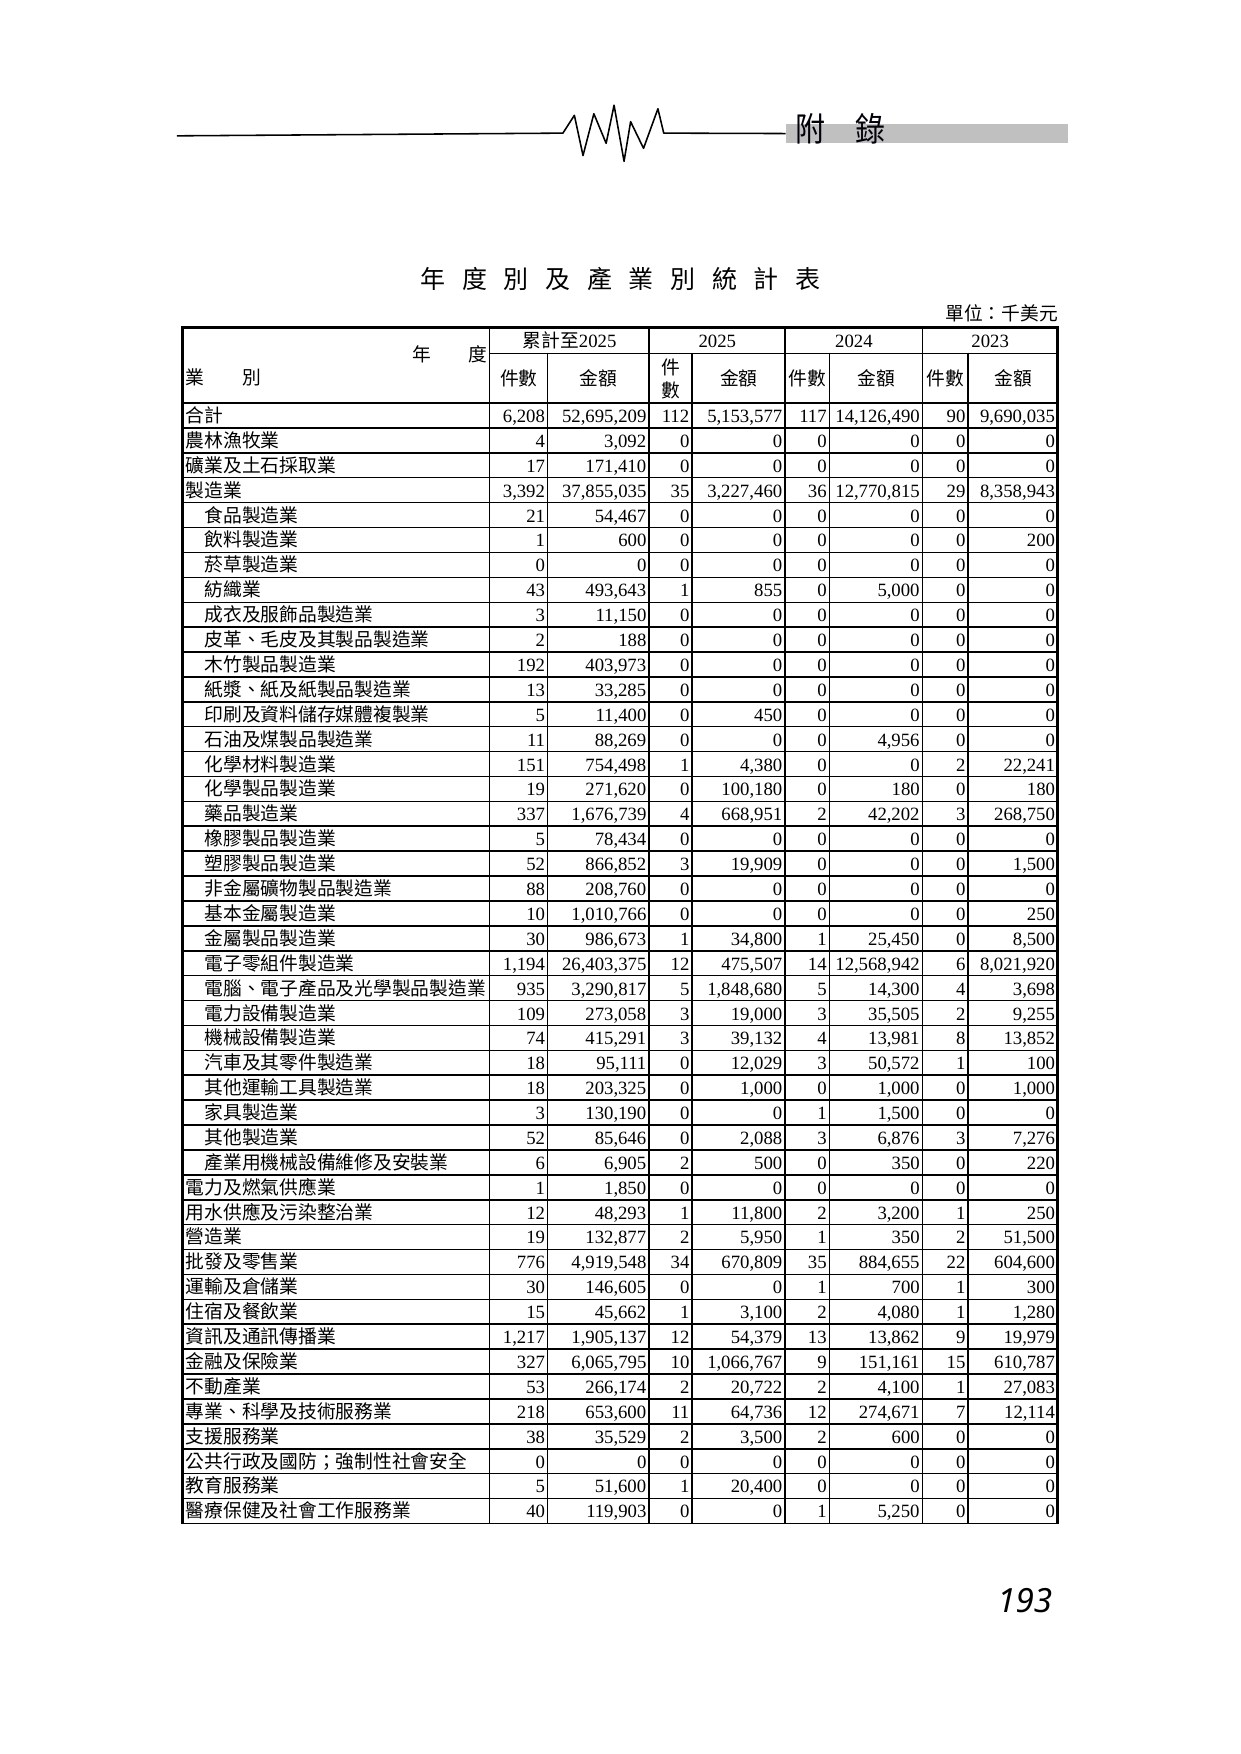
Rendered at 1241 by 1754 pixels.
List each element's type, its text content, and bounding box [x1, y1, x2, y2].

table_cell 4 [923, 976, 967, 1000]
table_cell 0 [786, 703, 829, 726]
table_cell 4,956 [830, 727, 922, 751]
table_cell 0 [830, 653, 922, 676]
table_cell 0 [923, 429, 967, 452]
table_cell 0 [830, 603, 922, 626]
table_cell 0 [830, 528, 922, 552]
table_cell 78,434 [548, 827, 648, 850]
table_cell 0 [786, 902, 829, 925]
table_cell 0 [923, 827, 967, 850]
table_cell 0 [830, 827, 922, 850]
table_cell 700 [830, 1275, 922, 1298]
table_cell 5 [786, 976, 829, 1000]
table_cell 0 [650, 1126, 691, 1149]
table_cell 1,676,739 [548, 802, 648, 825]
table_cell 1 [923, 1300, 967, 1323]
table_cell 2 [923, 752, 967, 776]
table_cell 0 [693, 877, 784, 900]
table_cell 0 [693, 429, 784, 452]
table_cell 27,083 [969, 1375, 1056, 1398]
table_cell 29 [923, 478, 967, 502]
table_cell 0 [650, 1499, 691, 1522]
table_cell 95,111 [548, 1051, 648, 1074]
table_cell 273,058 [548, 1001, 648, 1024]
table_cell 35 [650, 478, 691, 502]
table_cell 208,760 [548, 877, 648, 900]
table_cell 15 [923, 1350, 967, 1373]
table_cell 2 [650, 1225, 691, 1249]
table_cell 5 [650, 976, 691, 1000]
table_cell 6 [923, 952, 967, 975]
table_cell 0 [650, 1101, 691, 1124]
table_cell 1 [650, 752, 691, 776]
table_cell 3,698 [969, 976, 1056, 1000]
table_cell 1,000 [969, 1076, 1056, 1099]
table_cell 19,979 [969, 1325, 1056, 1348]
table_cell 菸草製造業 [184, 553, 489, 576]
table_cell 合計 [184, 404, 489, 427]
table_cell 171,410 [548, 454, 648, 477]
table_cell 0 [786, 628, 829, 651]
table_cell 礦業及土石採取業 [184, 454, 489, 477]
table_cell 成衣及服飾品製造業 [184, 603, 489, 626]
table_cell 塑膠製品製造業 [184, 852, 489, 875]
table_cell 0 [693, 827, 784, 850]
table_cell 1,850 [548, 1176, 648, 1199]
table_cell 0 [830, 1474, 922, 1498]
table_cell 紡織業 [184, 578, 489, 601]
table_cell 0 [969, 1499, 1056, 1522]
table_cell 1 [490, 1176, 547, 1199]
table_cell 2 [923, 1225, 967, 1249]
table_cell 35,529 [548, 1425, 648, 1448]
table_cell 180 [830, 777, 922, 801]
table_cell 668,951 [693, 802, 784, 825]
table_cell 52,695,209 [548, 404, 648, 427]
table_cell 0 [830, 902, 922, 925]
table_cell 0 [830, 877, 922, 900]
table_cell 金融及保險業 [184, 1350, 489, 1373]
table_cell 188 [548, 628, 648, 651]
table_cell 金額 [969, 354, 1056, 402]
table_cell 農林漁牧業 [184, 429, 489, 452]
table_cell 0 [923, 603, 967, 626]
table_cell 0 [786, 1176, 829, 1199]
table_cell 0 [969, 553, 1056, 576]
table_cell 34 [650, 1250, 691, 1273]
table_cell 批發及零售業 [184, 1250, 489, 1273]
table_cell 350 [830, 1151, 922, 1174]
table_cell 3 [650, 1001, 691, 1024]
table_cell 3,100 [693, 1300, 784, 1323]
table_cell 0 [923, 1425, 967, 1448]
table_cell 35,505 [830, 1001, 922, 1024]
table_cell 0 [969, 454, 1056, 477]
table_cell 151 [490, 752, 547, 776]
table_cell 45,662 [548, 1300, 648, 1323]
table_cell 3,392 [490, 478, 547, 502]
table_cell 37,855,035 [548, 478, 648, 502]
table_cell 2 [786, 1300, 829, 1323]
table_cell 0 [650, 454, 691, 477]
table_cell 0 [830, 628, 922, 651]
table_cell 776 [490, 1250, 547, 1273]
table_cell 218 [490, 1400, 547, 1423]
table_cell 9,690,035 [969, 404, 1056, 427]
table_cell 42,202 [830, 802, 922, 825]
table_cell 家具製造業 [184, 1101, 489, 1124]
table_cell 1,280 [969, 1300, 1056, 1323]
table_cell 0 [830, 752, 922, 776]
table_cell 74 [490, 1026, 547, 1049]
table_cell 1 [923, 1275, 967, 1298]
table_cell 金額 [548, 354, 648, 402]
table_cell 0 [969, 1101, 1056, 1124]
table_cell 營造業 [184, 1225, 489, 1249]
table_cell 20,400 [693, 1474, 784, 1498]
table_cell 1 [650, 578, 691, 601]
table_cell 403,973 [548, 653, 648, 676]
table_cell 10 [490, 902, 547, 925]
table_cell 0 [786, 727, 829, 751]
table_cell 119,903 [548, 1499, 648, 1522]
table_cell 2,088 [693, 1126, 784, 1149]
table_cell 11,400 [548, 703, 648, 726]
table_cell 109 [490, 1001, 547, 1024]
table_cell 0 [969, 1176, 1056, 1199]
table_cell 3,500 [693, 1425, 784, 1448]
table_cell 3 [490, 603, 547, 626]
table_cell 130,190 [548, 1101, 648, 1124]
table_cell 件數 [923, 354, 967, 402]
table_cell 製造業 [184, 478, 489, 502]
table_cell 12 [490, 1201, 547, 1224]
table_cell 43 [490, 578, 547, 601]
table_cell 木竹製品製造業 [184, 653, 489, 676]
table_cell 986,673 [548, 927, 648, 950]
table_cell 1 [650, 927, 691, 950]
table_cell 670,809 [693, 1250, 784, 1273]
table_cell 9,255 [969, 1001, 1056, 1024]
table_cell 0 [786, 553, 829, 576]
table_cell 0 [923, 1176, 967, 1199]
table_cell 金額 [693, 354, 784, 402]
table_cell 300 [969, 1275, 1056, 1298]
table_cell 件數 [490, 354, 547, 402]
table_cell 0 [693, 454, 784, 477]
table_cell 935 [490, 976, 547, 1000]
table_cell 52 [490, 852, 547, 875]
table_cell 50,572 [830, 1051, 922, 1074]
table_cell 教育服務業 [184, 1474, 489, 1498]
table_cell 0 [693, 503, 784, 527]
table_cell 450 [693, 703, 784, 726]
table_cell 0 [693, 727, 784, 751]
table_cell 146,605 [548, 1275, 648, 1298]
table_cell 8,500 [969, 927, 1056, 950]
table_cell 0 [693, 603, 784, 626]
table_cell 1 [650, 1300, 691, 1323]
table_cell 0 [923, 852, 967, 875]
table_cell 34,800 [693, 927, 784, 950]
table_cell 0 [923, 727, 967, 751]
table_cell 7 [923, 1400, 967, 1423]
table_cell 0 [830, 678, 922, 701]
table_cell 1 [786, 1101, 829, 1124]
table_cell 0 [969, 1474, 1056, 1498]
table_cell 0 [650, 503, 691, 527]
table_cell 0 [693, 1450, 784, 1473]
table_cell 26,403,375 [548, 952, 648, 975]
table_cell 271,620 [548, 777, 648, 801]
table_cell 0 [923, 628, 967, 651]
table_cell 12,568,942 [830, 952, 922, 975]
table_cell 0 [923, 703, 967, 726]
table_cell 產業用機械設備維修及安裝業 [184, 1151, 489, 1174]
table_cell 0 [786, 1151, 829, 1174]
table_header 2024 [786, 329, 922, 352]
table_cell 11 [650, 1400, 691, 1423]
table_cell 0 [923, 902, 967, 925]
table_cell 12,114 [969, 1400, 1056, 1423]
table_cell 12 [650, 1325, 691, 1348]
table_cell 192 [490, 653, 547, 676]
table_cell 0 [923, 578, 967, 601]
table_cell 0 [786, 752, 829, 776]
table_cell 0 [786, 1450, 829, 1473]
table_cell 600 [548, 528, 648, 552]
table_cell 0 [923, 1474, 967, 1498]
table_cell 專業、科學及技術服務業 [184, 1400, 489, 1423]
table_cell 0 [969, 429, 1056, 452]
table_cell 0 [650, 1275, 691, 1298]
table_cell 0 [923, 1499, 967, 1522]
table_cell 53 [490, 1375, 547, 1398]
table_cell 19,909 [693, 852, 784, 875]
table_cell 0 [650, 877, 691, 900]
table_cell 30 [490, 1275, 547, 1298]
table_cell 化學製品製造業 [184, 777, 489, 801]
table_cell 350 [830, 1225, 922, 1249]
table_cell 0 [786, 1474, 829, 1498]
table_cell 12,770,815 [830, 478, 922, 502]
table_cell 1 [786, 927, 829, 950]
table_cell 19,000 [693, 1001, 784, 1024]
table_cell 5,153,577 [693, 404, 784, 427]
table_cell 3,092 [548, 429, 648, 452]
table_cell 1,500 [830, 1101, 922, 1124]
table_cell 0 [830, 1176, 922, 1199]
table_cell 1 [923, 1201, 967, 1224]
table_cell 0 [830, 852, 922, 875]
table_cell 855 [693, 578, 784, 601]
table_cell 653,600 [548, 1400, 648, 1423]
table_cell 醫療保健及社會工作服務業 [184, 1499, 489, 1522]
table_cell 6,905 [548, 1151, 648, 1174]
table_cell 112 [650, 404, 691, 427]
table_cell 0 [830, 429, 922, 452]
table_cell 0 [969, 877, 1056, 900]
table_cell 600 [830, 1425, 922, 1448]
table_cell 1,905,137 [548, 1325, 648, 1348]
table_cell 266,174 [548, 1375, 648, 1398]
table_cell 0 [650, 703, 691, 726]
table_cell 0 [969, 628, 1056, 651]
table_cell 1 [650, 1474, 691, 1498]
table_cell 12 [786, 1400, 829, 1423]
table_cell 金屬製品製造業 [184, 927, 489, 950]
table_cell 0 [650, 429, 691, 452]
table_cell 0 [650, 553, 691, 576]
table_cell 3 [650, 852, 691, 875]
table_cell 4,100 [830, 1375, 922, 1398]
table_cell 415,291 [548, 1026, 648, 1049]
table_cell 500 [693, 1151, 784, 1174]
table_cell 0 [969, 703, 1056, 726]
table_cell 64,736 [693, 1400, 784, 1423]
table_cell 0 [969, 678, 1056, 701]
table_cell 非金屬礦物製品製造業 [184, 877, 489, 900]
table_cell 250 [969, 1201, 1056, 1224]
table_cell 0 [923, 678, 967, 701]
table_cell 200 [969, 528, 1056, 552]
table_cell 0 [923, 1076, 967, 1099]
table_cell 1,010,766 [548, 902, 648, 925]
table_cell 0 [548, 1450, 648, 1473]
table_cell 0 [693, 902, 784, 925]
table_cell 475,507 [693, 952, 784, 975]
table_cell 0 [830, 454, 922, 477]
table_cell 39,132 [693, 1026, 784, 1049]
table_cell 電子零組件製造業 [184, 952, 489, 975]
table_cell 5 [490, 703, 547, 726]
table_cell 0 [923, 503, 967, 527]
table_cell 327 [490, 1350, 547, 1373]
table_cell 20,722 [693, 1375, 784, 1398]
table_cell 3 [650, 1026, 691, 1049]
table_header 2023 [923, 329, 1056, 352]
table_cell 0 [650, 628, 691, 651]
table_cell 12 [650, 952, 691, 975]
table_cell 866,852 [548, 852, 648, 875]
table_cell 0 [923, 877, 967, 900]
table_cell 3,227,460 [693, 478, 784, 502]
table_cell 飲料製造業 [184, 528, 489, 552]
table_cell 100 [969, 1051, 1056, 1074]
table_cell 12,029 [693, 1051, 784, 1074]
table_cell 0 [650, 777, 691, 801]
table_cell 38 [490, 1425, 547, 1448]
table_cell 金額 [830, 354, 922, 402]
table_cell 2 [490, 628, 547, 651]
table_cell 15 [490, 1300, 547, 1323]
table_cell 1 [786, 1225, 829, 1249]
table_cell 0 [786, 653, 829, 676]
table_cell 運輸及倉儲業 [184, 1275, 489, 1298]
table_cell 13,862 [830, 1325, 922, 1348]
table_cell 11 [490, 727, 547, 751]
table_cell 0 [969, 603, 1056, 626]
table_cell 6 [490, 1151, 547, 1174]
table_cell 337 [490, 802, 547, 825]
table_cell 0 [650, 1051, 691, 1074]
table_cell 4,080 [830, 1300, 922, 1323]
table_cell 0 [923, 1450, 967, 1473]
table_cell 0 [786, 454, 829, 477]
table_cell 0 [650, 827, 691, 850]
table_cell 220 [969, 1151, 1056, 1174]
table_cell 6,208 [490, 404, 547, 427]
table_cell 0 [830, 703, 922, 726]
table_cell 1,066,767 [693, 1350, 784, 1373]
table_cell 0 [923, 553, 967, 576]
text 年度別及產業別統計表 [183, 236, 1058, 299]
table_cell 化學材料製造業 [184, 752, 489, 776]
table_cell 88,269 [548, 727, 648, 751]
table_cell 2 [786, 1425, 829, 1448]
table_cell 85,646 [548, 1126, 648, 1149]
table_cell 13,981 [830, 1026, 922, 1049]
table_cell 不動產業 [184, 1375, 489, 1398]
table_cell 52 [490, 1126, 547, 1149]
table_cell 資訊及通訊傳播業 [184, 1325, 489, 1348]
table_cell 0 [693, 678, 784, 701]
table_cell 11,150 [548, 603, 648, 626]
table_header 年 度 業 別 [184, 329, 489, 402]
table_cell 4,919,548 [548, 1250, 648, 1273]
table_cell 9 [786, 1350, 829, 1373]
table_cell 8 [923, 1026, 967, 1049]
table_cell 0 [650, 1176, 691, 1199]
table_cell 18 [490, 1051, 547, 1074]
table_cell 其他製造業 [184, 1126, 489, 1149]
table_cell 0 [830, 1450, 922, 1473]
table_cell 2 [650, 1375, 691, 1398]
table_cell 4 [490, 429, 547, 452]
table_cell 88 [490, 877, 547, 900]
table_cell 1,194 [490, 952, 547, 975]
table_cell 0 [650, 902, 691, 925]
table_cell 0 [786, 777, 829, 801]
table_cell 0 [693, 1499, 784, 1522]
table_cell 食品製造業 [184, 503, 489, 527]
table_cell 0 [650, 1450, 691, 1473]
table_cell 0 [693, 1176, 784, 1199]
table_cell 5,000 [830, 578, 922, 601]
table_cell 0 [786, 503, 829, 527]
table_header 累計至2025 [490, 329, 648, 352]
table_cell 2 [650, 1151, 691, 1174]
table_cell 17 [490, 454, 547, 477]
table_cell 8,021,920 [969, 952, 1056, 975]
table_cell 4 [786, 1026, 829, 1049]
table_cell 藥品製造業 [184, 802, 489, 825]
table_cell 3 [786, 1126, 829, 1149]
table_cell 604,600 [969, 1250, 1056, 1273]
table_cell 支援服務業 [184, 1425, 489, 1448]
table_cell 5,250 [830, 1499, 922, 1522]
table_cell 0 [969, 827, 1056, 850]
table_cell 25,450 [830, 927, 922, 950]
table_cell 0 [830, 553, 922, 576]
table_cell 電力及燃氣供應業 [184, 1176, 489, 1199]
table_cell 0 [693, 553, 784, 576]
table_cell 754,498 [548, 752, 648, 776]
table_cell 90 [923, 404, 967, 427]
table_cell 0 [693, 528, 784, 552]
table_cell 9 [923, 1325, 967, 1348]
table_cell 1 [923, 1375, 967, 1398]
table_cell 2 [650, 1425, 691, 1448]
table_cell 30 [490, 927, 547, 950]
table_cell 22,241 [969, 752, 1056, 776]
table_cell 0 [650, 603, 691, 626]
table_cell 36 [786, 478, 829, 502]
table_cell 0 [786, 827, 829, 850]
table_cell 1 [923, 1051, 967, 1074]
table_cell 14,126,490 [830, 404, 922, 427]
table_cell 18 [490, 1076, 547, 1099]
table_cell 用水供應及污染整治業 [184, 1201, 489, 1224]
table_cell 203,325 [548, 1076, 648, 1099]
table_cell 100,180 [693, 777, 784, 801]
table_cell 19 [490, 1225, 547, 1249]
table_cell 7,276 [969, 1126, 1056, 1149]
table_cell 0 [693, 1275, 784, 1298]
table_cell 汽車及其零件製造業 [184, 1051, 489, 1074]
table_cell 6,065,795 [548, 1350, 648, 1373]
table_cell 3 [786, 1051, 829, 1074]
table_cell 0 [650, 678, 691, 701]
table_cell 機械設備製造業 [184, 1026, 489, 1049]
table_cell 35 [786, 1250, 829, 1273]
table_cell 3 [786, 1001, 829, 1024]
table_cell 0 [923, 528, 967, 552]
table_cell 0 [923, 454, 967, 477]
table_cell 274,671 [830, 1400, 922, 1423]
table_cell 132,877 [548, 1225, 648, 1249]
table_cell 14 [786, 952, 829, 975]
table_cell 0 [650, 727, 691, 751]
table_cell 21 [490, 503, 547, 527]
table_cell 250 [969, 902, 1056, 925]
table_cell 40 [490, 1499, 547, 1522]
table_cell 0 [923, 653, 967, 676]
table_cell 610,787 [969, 1350, 1056, 1373]
table_cell 皮革、毛皮及其製品製造業 [184, 628, 489, 651]
table_cell 14,300 [830, 976, 922, 1000]
table_cell 180 [969, 777, 1056, 801]
table_cell 4 [650, 802, 691, 825]
table_cell 橡膠製品製造業 [184, 827, 489, 850]
table_cell 1 [786, 1275, 829, 1298]
table_cell 19 [490, 777, 547, 801]
table_cell 石油及煤製品製造業 [184, 727, 489, 751]
table_cell 0 [786, 852, 829, 875]
table_cell 住宿及餐飲業 [184, 1300, 489, 1323]
table_cell 5 [490, 1474, 547, 1498]
table_cell 0 [786, 877, 829, 900]
table_cell 件數 [650, 354, 691, 402]
table_cell 11,800 [693, 1201, 784, 1224]
table_cell 1,000 [693, 1076, 784, 1099]
table_cell 0 [650, 528, 691, 552]
table_cell 3,200 [830, 1201, 922, 1224]
table_cell 10 [650, 1350, 691, 1373]
table_cell 268,750 [969, 802, 1056, 825]
table_cell 33,285 [548, 678, 648, 701]
table_cell 151,161 [830, 1350, 922, 1373]
table_cell 0 [786, 678, 829, 701]
table_cell 2 [786, 802, 829, 825]
table_cell 3 [923, 802, 967, 825]
table_cell 13 [786, 1325, 829, 1348]
table_cell 0 [923, 1151, 967, 1174]
table_cell 0 [830, 503, 922, 527]
table_cell 1 [786, 1499, 829, 1522]
table_cell 6,876 [830, 1126, 922, 1149]
table_cell 0 [786, 578, 829, 601]
table_cell 公共行政及國防；強制性社會安全 [184, 1450, 489, 1473]
table_cell 0 [650, 653, 691, 676]
table_cell 1 [490, 528, 547, 552]
table_cell 1 [650, 1201, 691, 1224]
table_cell 0 [969, 1450, 1056, 1473]
table_cell 0 [969, 653, 1056, 676]
table_cell 2 [923, 1001, 967, 1024]
table_cell 117 [786, 404, 829, 427]
table_cell 電腦、電子產品及光學製品製造業 [184, 976, 489, 1000]
table_cell 3,290,817 [548, 976, 648, 1000]
table_cell 884,655 [830, 1250, 922, 1273]
table_cell 8,358,943 [969, 478, 1056, 502]
table_cell 電力設備製造業 [184, 1001, 489, 1024]
table_cell 22 [923, 1250, 967, 1273]
table_cell 0 [923, 927, 967, 950]
table_cell 0 [693, 653, 784, 676]
table_cell 51,600 [548, 1474, 648, 1498]
table_cell 0 [490, 1450, 547, 1473]
table_cell 3 [923, 1126, 967, 1149]
table_cell 0 [969, 1425, 1056, 1448]
table_cell 0 [693, 628, 784, 651]
table_cell 5,950 [693, 1225, 784, 1249]
table_cell 基本金屬製造業 [184, 902, 489, 925]
table_cell 印刷及資料儲存媒體複製業 [184, 703, 489, 726]
table_cell 0 [923, 777, 967, 801]
table_cell 54,467 [548, 503, 648, 527]
text 單位：千美元 [183, 299, 1058, 326]
table_cell 0 [786, 429, 829, 452]
table_cell 1,848,680 [693, 976, 784, 1000]
table_cell 紙漿、紙及紙製品製造業 [184, 678, 489, 701]
table_cell 0 [548, 553, 648, 576]
table_cell 0 [786, 528, 829, 552]
table_cell 0 [693, 1101, 784, 1124]
table_cell 1,500 [969, 852, 1056, 875]
table_cell 48,293 [548, 1201, 648, 1224]
table_cell 0 [969, 727, 1056, 751]
table_cell 件數 [786, 354, 829, 402]
table_cell 0 [969, 578, 1056, 601]
table_cell 0 [786, 1076, 829, 1099]
table_cell 2 [786, 1201, 829, 1224]
table_cell 5 [490, 827, 547, 850]
table_header 2025 [650, 329, 784, 352]
table_cell 2 [786, 1375, 829, 1398]
table_cell 3 [490, 1101, 547, 1124]
table_cell 493,643 [548, 578, 648, 601]
table_cell 0 [490, 553, 547, 576]
table_cell 4,380 [693, 752, 784, 776]
table_cell 51,500 [969, 1225, 1056, 1249]
table_cell 1,000 [830, 1076, 922, 1099]
table_cell 13 [490, 678, 547, 701]
table_cell 0 [650, 1076, 691, 1099]
table_cell 其他運輸工具製造業 [184, 1076, 489, 1099]
table_cell 13,852 [969, 1026, 1056, 1049]
table_cell 54,379 [693, 1325, 784, 1348]
table_cell 0 [923, 1101, 967, 1124]
table_cell 1,217 [490, 1325, 547, 1348]
table_cell 0 [969, 503, 1056, 527]
table_cell 0 [786, 603, 829, 626]
